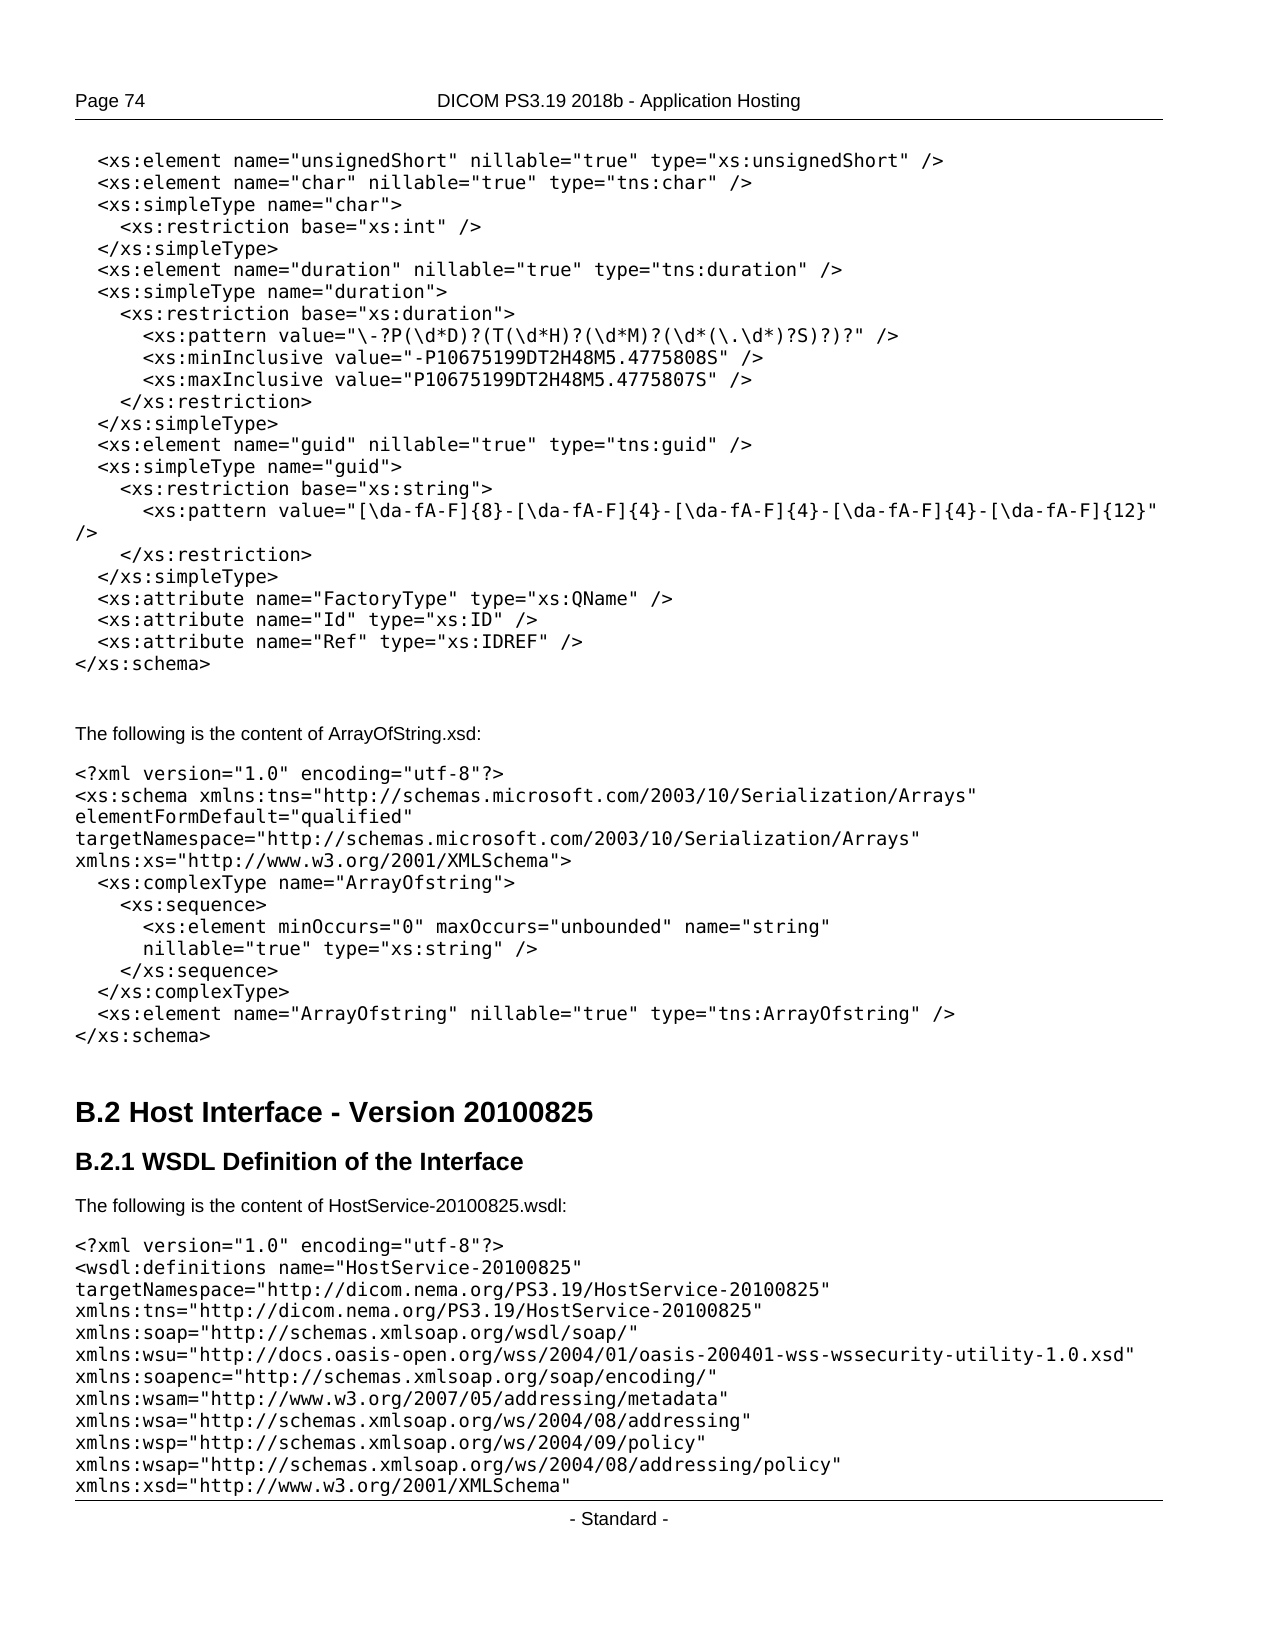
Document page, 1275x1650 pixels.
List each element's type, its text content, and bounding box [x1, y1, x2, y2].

text <?xml version="1.0" encoding="utf-8"?> <xs:schema xmlns:tns="http://schemas.microsoft.com/2003/10/Serialization/Arrays" elementFormDefault="qualified" targetNamespace="http://schemas.microsoft.com/2003/10/Serialization/Arrays" xmlns:xs="http://www.w3.org/2001/XMLSchema"> <xs:complexType name="ArrayOfstring"> <xs:sequence> <xs:element minOccurs="0" maxOccurs="unbounded" name="string" nillable="true" type="xs:string" /> </xs:sequence> </xs:complexType> <xs:element name="ArrayOfstring" nillable="true" type="tns:ArrayOfstring" /> </xs:schema> [75, 763, 1162, 1076]
text <xs:element name="unsignedShort" nillable="true" type="xs:unsignedShort" /> <xs:element name="char" nillable="true" type="tns:char" /> <xs:simpleType name="char"> <xs:restriction base="xs:int" /> </xs:simpleType> <xs:element name="duration" nillable="true" type="tns:duration" /> <xs:simpleType name="duration"> <xs:restriction base="xs:duration"> <xs:pattern value="\-?P(\d*D)?(T(\d*H)?(\d*M)?(\d*(\.\d*)?S)?)?" /> <xs:minInclusive value="-P10675199DT2H48M5.4775808S" /> <xs:maxInclusive value="P10675199DT2H48M5.4775807S" /> </xs:restriction> </xs:simpleType> <xs:element name="guid" nillable="true" type="tns:guid" /> <xs:simpleType name="guid"> <xs:restriction base="xs:string"> <xs:pattern value="[\da-fA-F]{8}-[\da-fA-F]{4}-[\da-fA-F]{4}-[\da-fA-F]{4}-[\da-fA-F]{12}" /> </xs:restriction> </xs:simpleType> <xs:attribute name="FactoryType" type="xs:QName" /> <xs:attribute name="Id" type="xs:ID" /> <xs:attribute name="Ref" type="xs:IDREF" /> </xs:schema> [75, 150, 1162, 704]
text The following is the content of HostService-20100825.wsdl: [75, 1194, 1162, 1216]
text B.2.1 WSDL Definition of the Interface [75, 1147, 1162, 1176]
text B.2 Host Interface - Version 20100825 [75, 1095, 1162, 1128]
text <?xml version="1.0" encoding="utf-8"?> <wsdl:definitions name="HostService-20100825" targetNamespace="http://dicom.nema.org/PS3.19/HostService-20100825" xmlns:tns="http://dicom.nema.org/PS3.19/HostService-20100825" xmlns:soap="http://schemas.xmlsoap.org/wsdl/soap/" xmlns:wsu="http://docs.oasis-open.org/wss/2004/01/oasis-200401-wss-wssecurity-utility-1.0.xsd" xmlns:soapenc="http://schemas.xmlsoap.org/soap/encoding/" xmlns:wsam="http://www.w3.org/2007/05/addressing/metadata" xmlns:wsa="http://schemas.xmlsoap.org/ws/2004/08/addressing" xmlns:wsp="http://schemas.xmlsoap.org/ws/2004/09/policy" xmlns:wsap="http://schemas.xmlsoap.org/ws/2004/08/addressing/policy" xmlns:xsd="http://www.w3.org/2001/XMLSchema" [75, 1235, 1162, 1497]
text The following is the content of ArrayOfString.xsd: [75, 722, 1162, 744]
